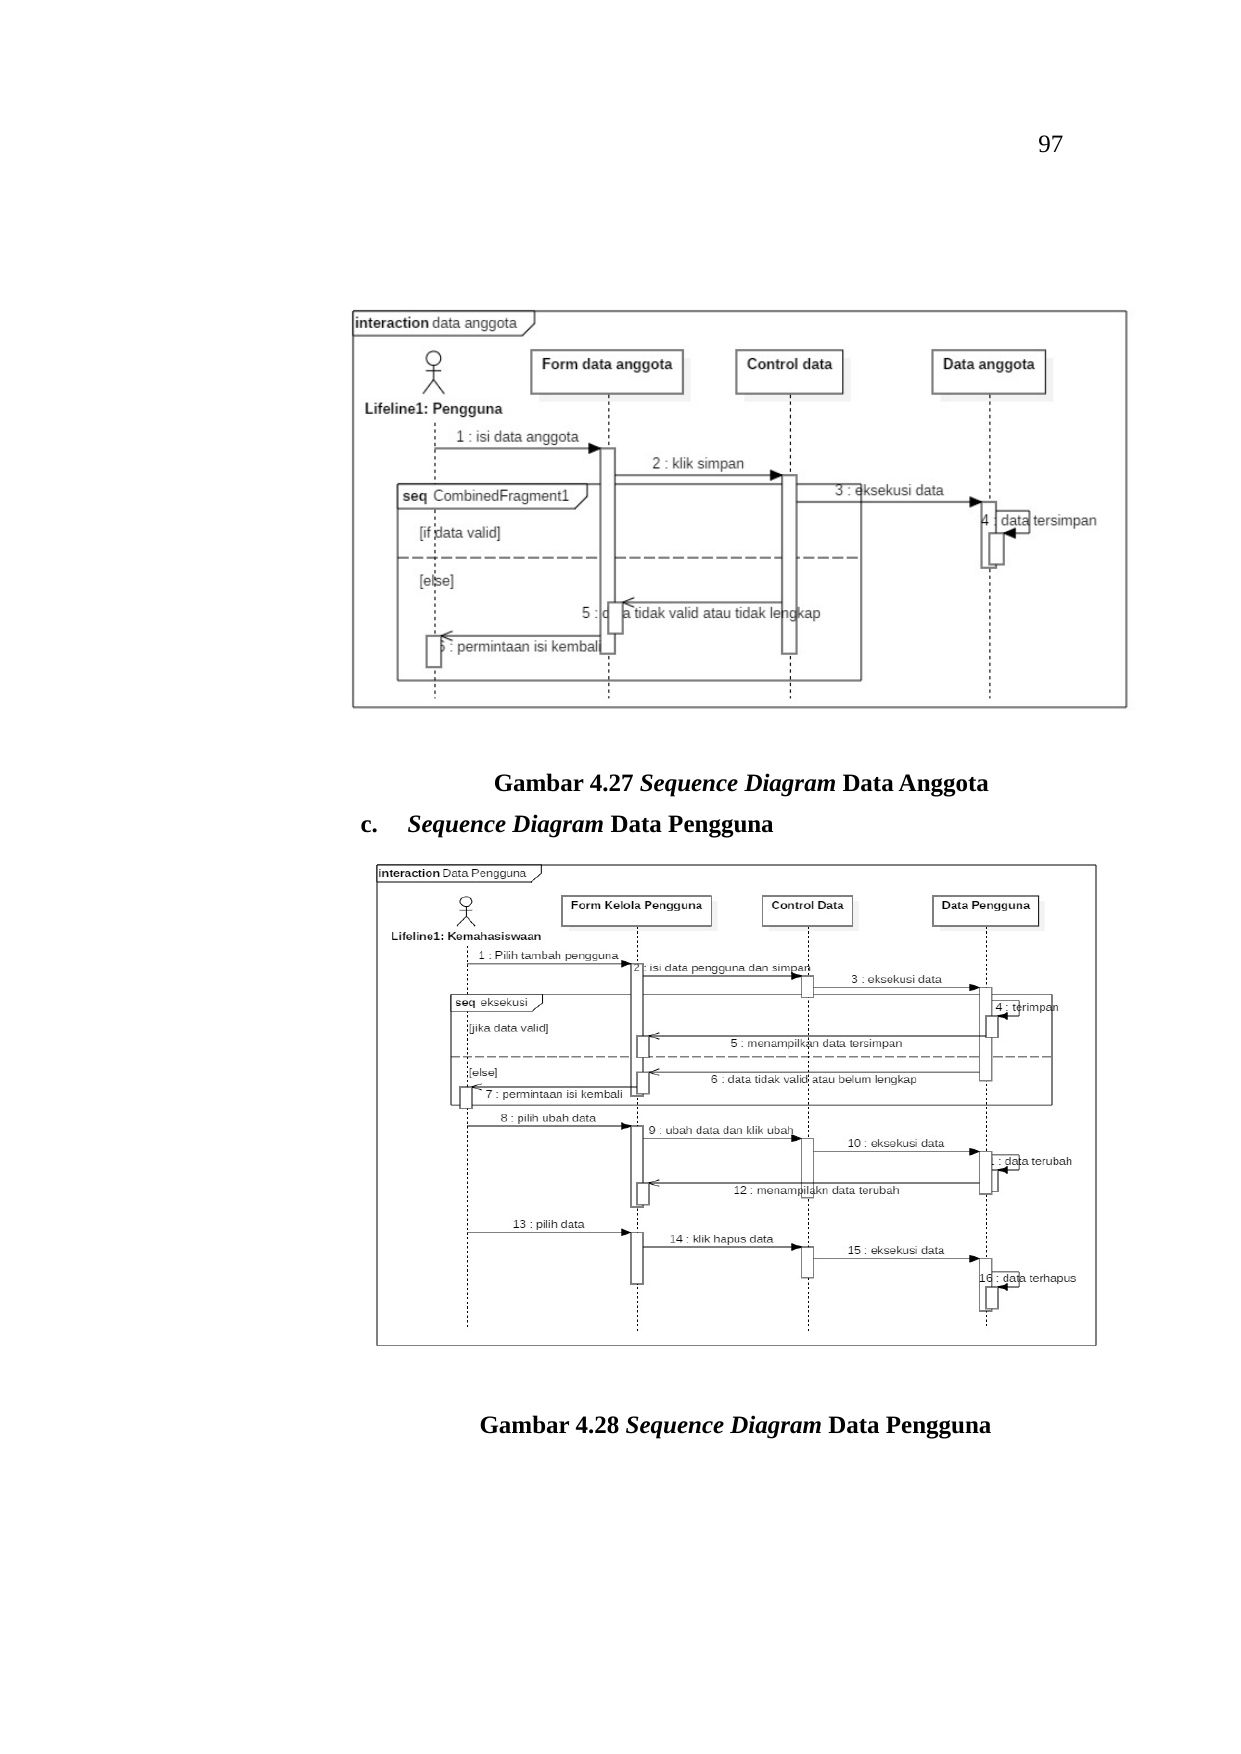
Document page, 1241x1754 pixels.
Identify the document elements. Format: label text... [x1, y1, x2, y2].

table_header [417, 295, 1062, 300]
picture [342, 300, 1138, 721]
table_header [417, 1364, 1062, 1398]
text Gambar 4.27 Sequence Diagram Data Anggota [419, 768, 1063, 797]
table_header [417, 852, 1062, 857]
text Gambar 4.28 Sequence Diagram Data Pengguna [407, 1410, 1063, 1439]
table_header [417, 721, 1062, 755]
picture [367, 857, 1113, 1364]
list Sequence Diagram Data Pengguna [360, 809, 1063, 838]
